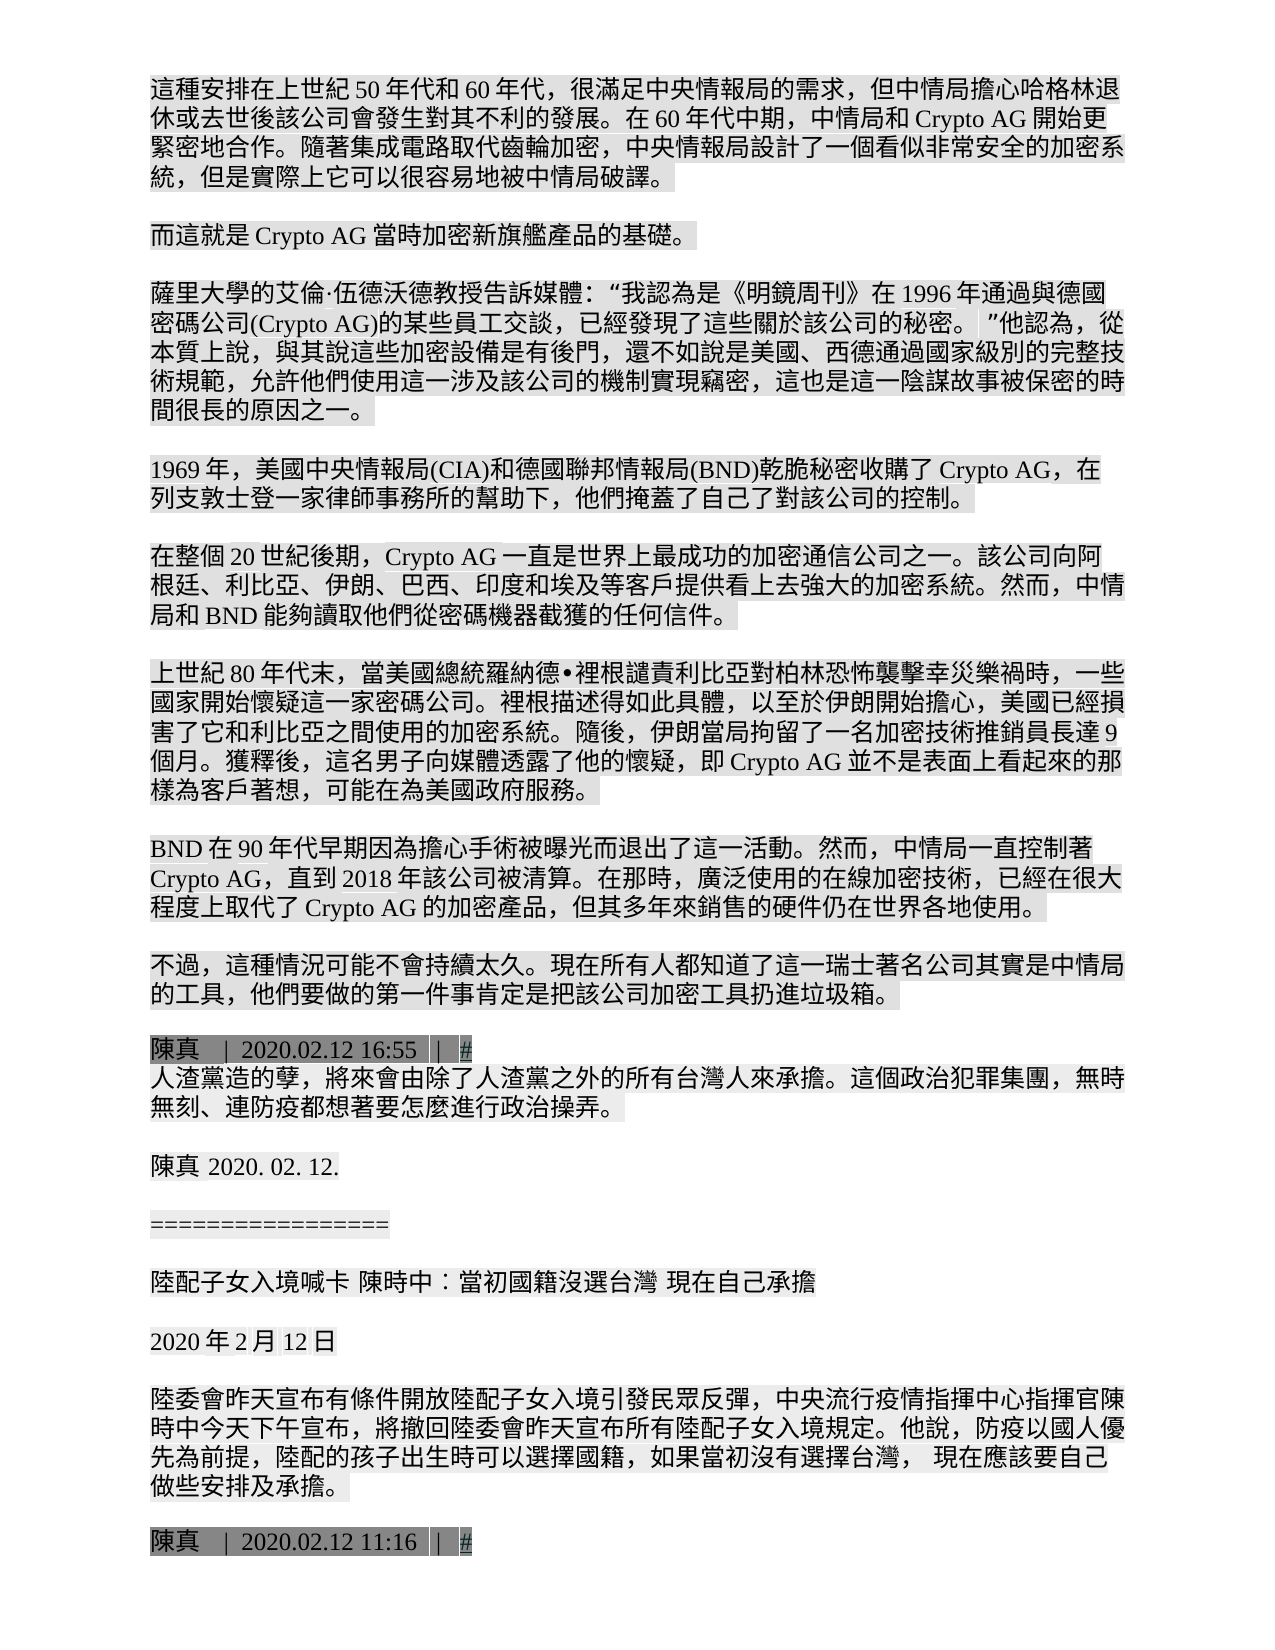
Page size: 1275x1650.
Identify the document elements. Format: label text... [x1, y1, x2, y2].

text 人渣黨造的孽，將來會由除了人渣黨之外的所有台灣人來承擔。這個政治犯罪集團，無時無刻、連防疫都想著要怎麼進行政治操弄。 陳真 2020. 02. 12. ================= 陸配子女入境喊卡 陳時中︰當初國籍沒選台灣 現在自己承擔 2020年2月12日 陸委會昨天宣布有條件開放陸配子女入境引發民眾反彈，中央流行疫情指揮中心指揮官陳時中今天下午宣布，將撤回陸委會昨天宣布所有陸配子女入境規定。他說，防疫以國人優先為前提，陸配的孩子出生時可以選擇國籍，如果當初沒有選擇台灣， 現在應該要自己做些安排及承擔。 [150, 1064, 1125, 1502]
text 這種安排在上世紀50年代和60年代，很滿足中央情報局的需求，但中情局擔心哈格林退休或去世後該公司會發生對其不利的發展。在60年代中期，中情局和Crypto AG開始更緊密地合作。隨著集成電路取代齒輪加密，中央情報局設計了一個看似非常安全的加密系統，但是實際上它可以很容易地被中情局破譯。 而這就是Crypto AG當時加密新旗艦產品的基礎。 薩里大學的艾倫·伍德沃德教授告訴媒體：“我認為是《明鏡周刊》在1996年通過與德國密碼公司(Crypto AG)的某些員工交談，已經發現了這些關於該公司的秘密。 ”他認為，從本質上說，與其說這些加密設備是有後門，還不如說是美國、西德通過國家級別的完整技術規範，允許他們使用這一涉及該公司的機制實現竊密，這也是這一陰謀故事被保密的時間很長的原因之一。 1969年，美國中央情報局(CIA)和德國聯邦情報局(BND)乾脆秘密收購了Crypto AG，在列支敦士登一家律師事務所的幫助下，他們掩蓋了自己了對該公司的控制。 在整個20世紀後期，Crypto AG一直是世界上最成功的加密通信公司之一。該公司向阿根廷、利比亞、伊朗、巴西、印度和埃及等客戶提供看上去強大的加密系統。然而，中情局和BND能夠讀取他們從密碼機器截獲的任何信件。 上世紀80年代末，當美國總統羅納德•裡根譴責利比亞對柏林恐怖襲擊幸災樂禍時，一些國家開始懷疑這一家密碼公司。裡根描述得如此具體，以至於伊朗開始擔心，美國已經損害了它和利比亞之間使用的加密系統。隨後，伊朗當局拘留了一名加密技術推銷員長達9個月。獲釋後，這名男子向媒體透露了他的懷疑，即Crypto AG並不是表面上看起來的那樣為客戶著想，可能在為美國政府服務。 BND在90年代早期因為擔心手術被曝光而退出了這一活動。然而，中情局一直控制著Crypto AG，直到2018年該公司被清算。在那時，廣泛使用的在線加密技術，已經在很大程度上取代了Crypto AG的加密產品，但其多年來銷售的硬件仍在世界各地使用。 不過，這種情況可能不會持續太久。現在所有人都知道了這一瑞士著名公司其實是中情局的工具，他們要做的第一件事肯定是把該公司加密工具扔進垃圾箱。 [150, 75, 1125, 1010]
text 陳真 | 2020.02.12 16:55 | # [150, 1035, 1125, 1064]
text 陳真 | 2020.02.12 11:16 | # [150, 1527, 1125, 1556]
